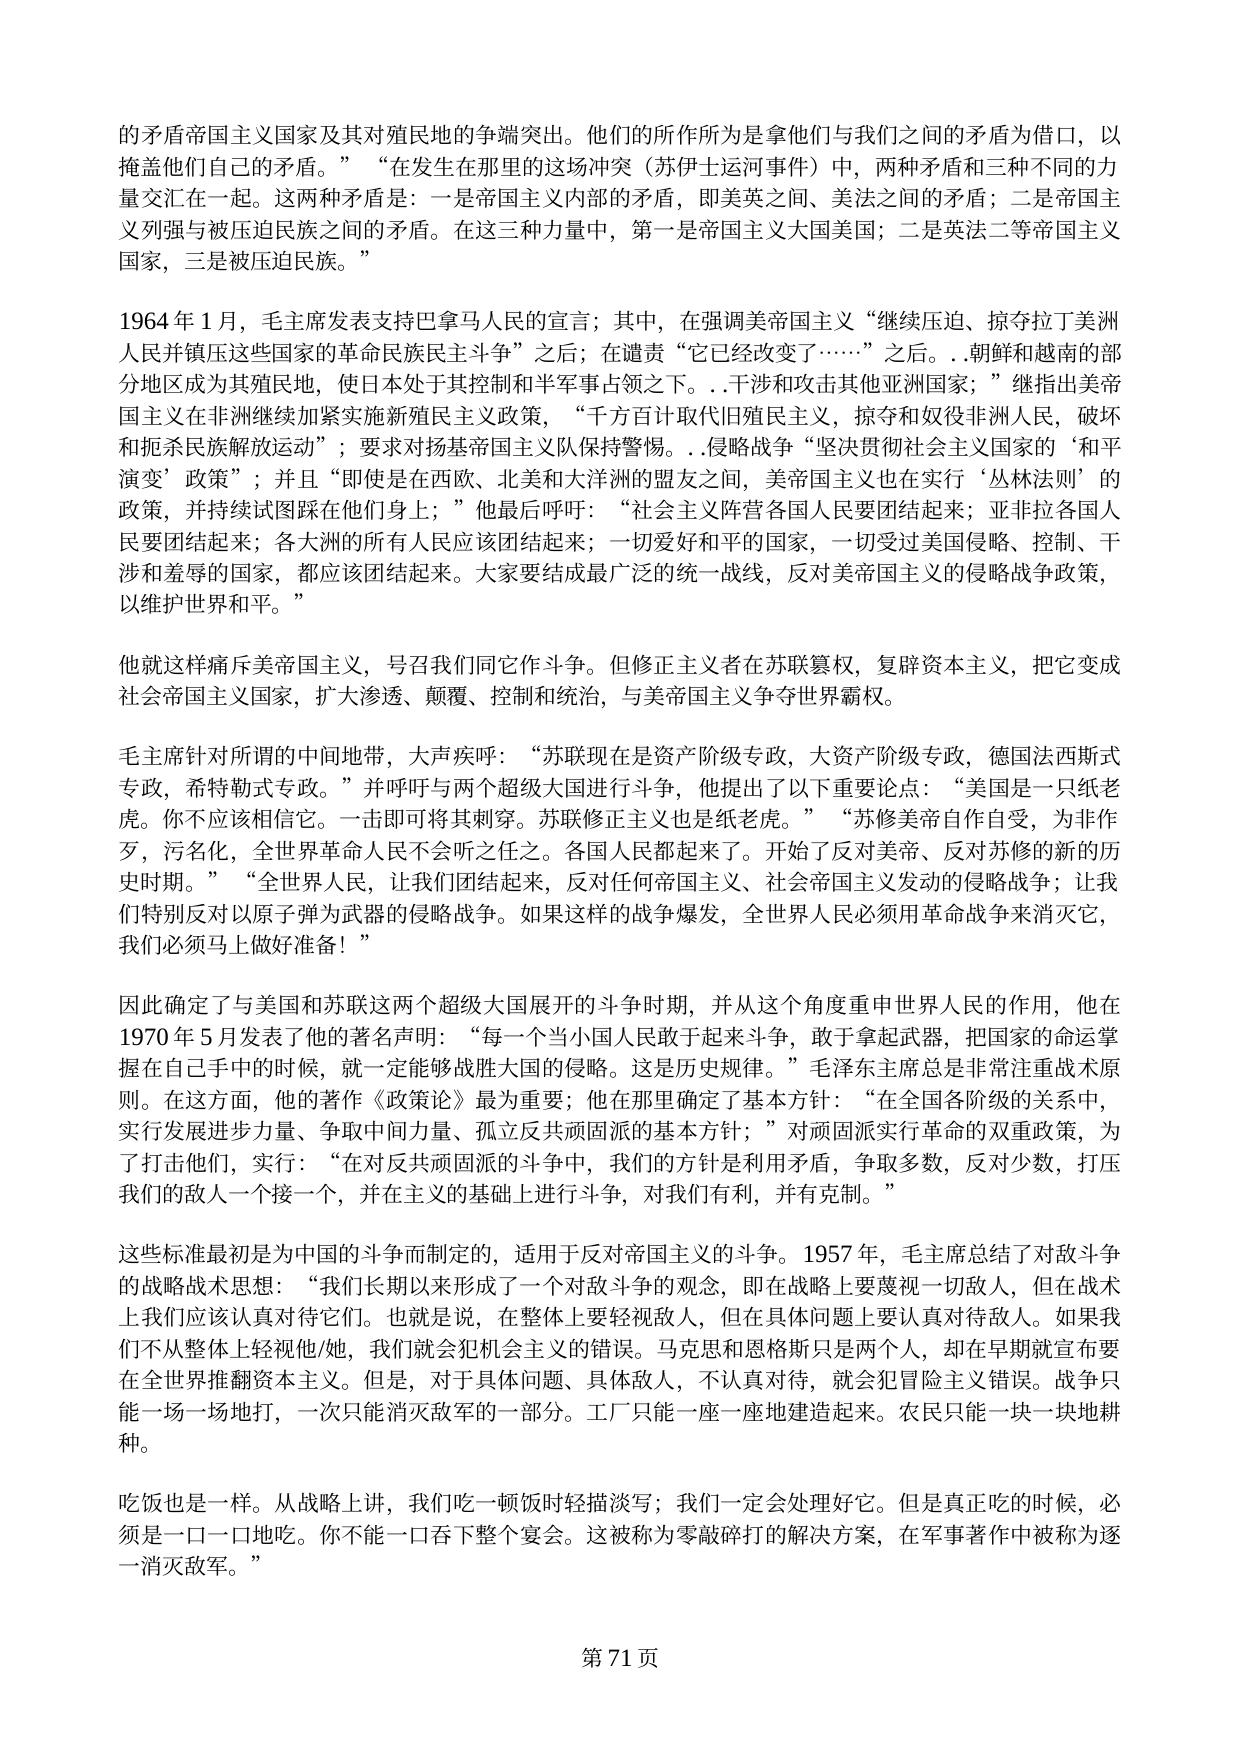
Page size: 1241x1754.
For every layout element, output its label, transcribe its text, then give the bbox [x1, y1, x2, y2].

text 因此确定了与美国和苏联这两个超级大国展开的斗争时期，并从这个角度重申世界人民的作用，他在1970年5月发表了他的著名声明：“每一个当小国人民敢于起来斗争，敢于拿起武器，把国家的命运掌握在自己手中的时候，就一定能够战胜大国的侵略。这是历史规律。”毛泽东主席总是非常注重战术原则。在这方面，他的著作《政策论》最为重要；他在那里确定了基本方针：“在全国各阶级的关系中，实行发展进步力量、争取中间力量、孤立反共顽固派的基本方针；”对顽固派实行革命的双重政策，为了打击他们，实行：“在对反共顽固派的斗争中，我们的方针是利用矛盾，争取多数，反对少数，打压我们的敌人一个接一个，并在主义的基础上进行斗争，对我们有利，并有克制。” [118, 988, 1122, 1209]
text 这些标准最初是为中国的斗争而制定的，适用于反对帝国主义的斗争。1957年，毛主席总结了对敌斗争的战略战术思想：“我们长期以来形成了一个对敌斗争的观念，即在战略上要蔑视一切敌人，但在战术上我们应该认真对待它们。也就是说，在整体上要轻视敌人，但在具体问题上要认真对待敌人。如果我们不从整体上轻视他/她，我们就会犯机会主义的错误。马克思和恩格斯只是两个人，却在早期就宣布要在全世界推翻资本主义。但是，对于具体问题、具体敌人，不认真对待，就会犯冒险主义错误。战争只能一场一场地打，一次只能消灭敌军的一部分。工厂只能一座一座地建造起来。农民只能一块一块地耕种。 [118, 1237, 1122, 1458]
text 吃饭也是一样。从战略上讲，我们吃一顿饭时轻描淡写；我们一定会处理好它。但是真正吃的时候，必须是一口一口地吃。你不能一口吞下整个宴会。这被称为零敲碎打的解决方案，在军事著作中被称为逐一消灭敌军。” [118, 1486, 1122, 1581]
text 他就这样痛斥美帝国主义，号召我们同它作斗争。但修正主义者在苏联篡权，复辟资本主义，把它变成社会帝国主义国家，扩大渗透、颠覆、控制和统治，与美帝国主义争夺世界霸权。 [118, 648, 1122, 711]
text 的矛盾帝国主义国家及其对殖民地的争端突出。他们的所作所为是拿他们与我们之间的矛盾为借口，以掩盖他们自己的矛盾。” “在发生在那里的这场冲突（苏伊士运河事件）中，两种矛盾和三种不同的力量交汇在一起。这两种矛盾是：一是帝国主义内部的矛盾，即美英之间、美法之间的矛盾；二是帝国主义列强与被压迫民族之间的矛盾。在这三种力量中，第一是帝国主义大国美国；二是英法二等帝国主义国家，三是被压迫民族。” [118, 118, 1122, 276]
text 1964年1月，毛主席发表支持巴拿马人民的宣言；其中，在强调美帝国主义“继续压迫、掠夺拉丁美洲人民并镇压这些国家的革命民族民主斗争”之后；在谴责“它已经改变了……”之后。. .朝鲜和越南的部分地区成为其殖民地，使日本处于其控制和半军事占领之下。. .干涉和攻击其他亚洲国家；”继指出美帝国主义在非洲继续加紧实施新殖民主义政策，“千方百计取代旧殖民主义，掠夺和奴役非洲人民，破坏和扼杀民族解放运动”；要求对扬基帝国主义队保持警惕。. .侵略战争“坚决贯彻社会主义国家的‘和平演变’政策”；并且“即使是在西欧、北美和大洋洲的盟友之间，美帝国主义也在实行‘丛林法则’的政策，并持续试图踩在他们身上；”他最后呼吁：“社会主义阵营各国人民要团结起来；亚非拉各国人民要团结起来；各大洲的所有人民应该团结起来；一切爱好和平的国家，一切受过美国侵略、控制、干涉和羞辱的国家，都应该团结起来。大家要结成最广泛的统一战线，反对美帝国主义的侵略战争政策，以维护世界和平。” [118, 304, 1122, 619]
text 毛主席针对所谓的中间地带，大声疾呼：“苏联现在是资产阶级专政，大资产阶级专政，德国法西斯式专政，希特勒式专政。”并呼吁与两个超级大国进行斗争，他提出了以下重要论点：“美国是一只纸老虎。你不应该相信它。一击即可将其刺穿。苏联修正主义也是纸老虎。” “苏修美帝自作自受，为非作歹，污名化，全世界革命人民不会听之任之。各国人民都起来了。开始了反对美帝、反对苏修的新的历史时期。” “全世界人民，让我们团结起来，反对任何帝国主义、社会帝国主义发动的侵略战争；让我们特别反对以原子弹为武器的侵略战争。如果这样的战争爆发，全世界人民必须用革命战争来消灭它，我们必须马上做好准备！” [118, 739, 1122, 960]
